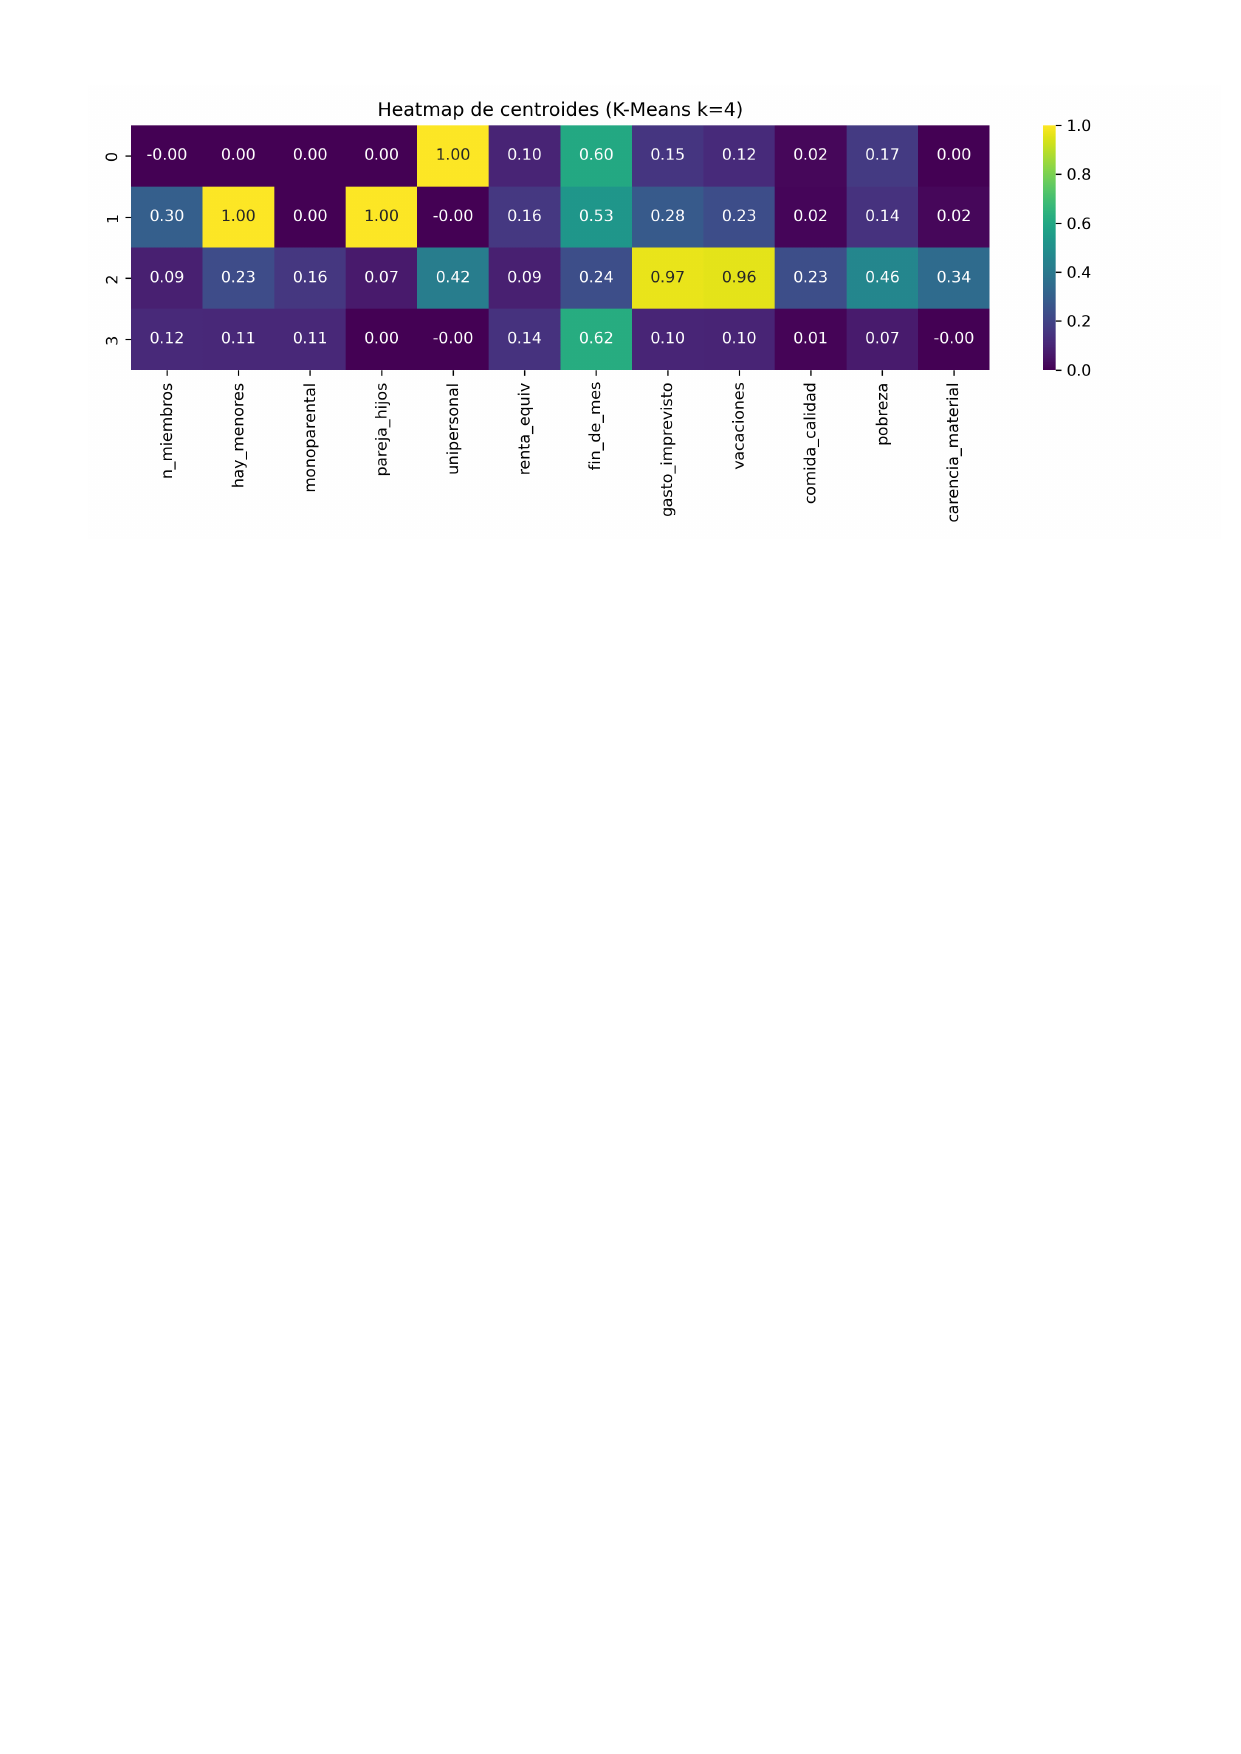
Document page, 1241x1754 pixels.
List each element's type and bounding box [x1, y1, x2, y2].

picture [87, 85, 1221, 539]
